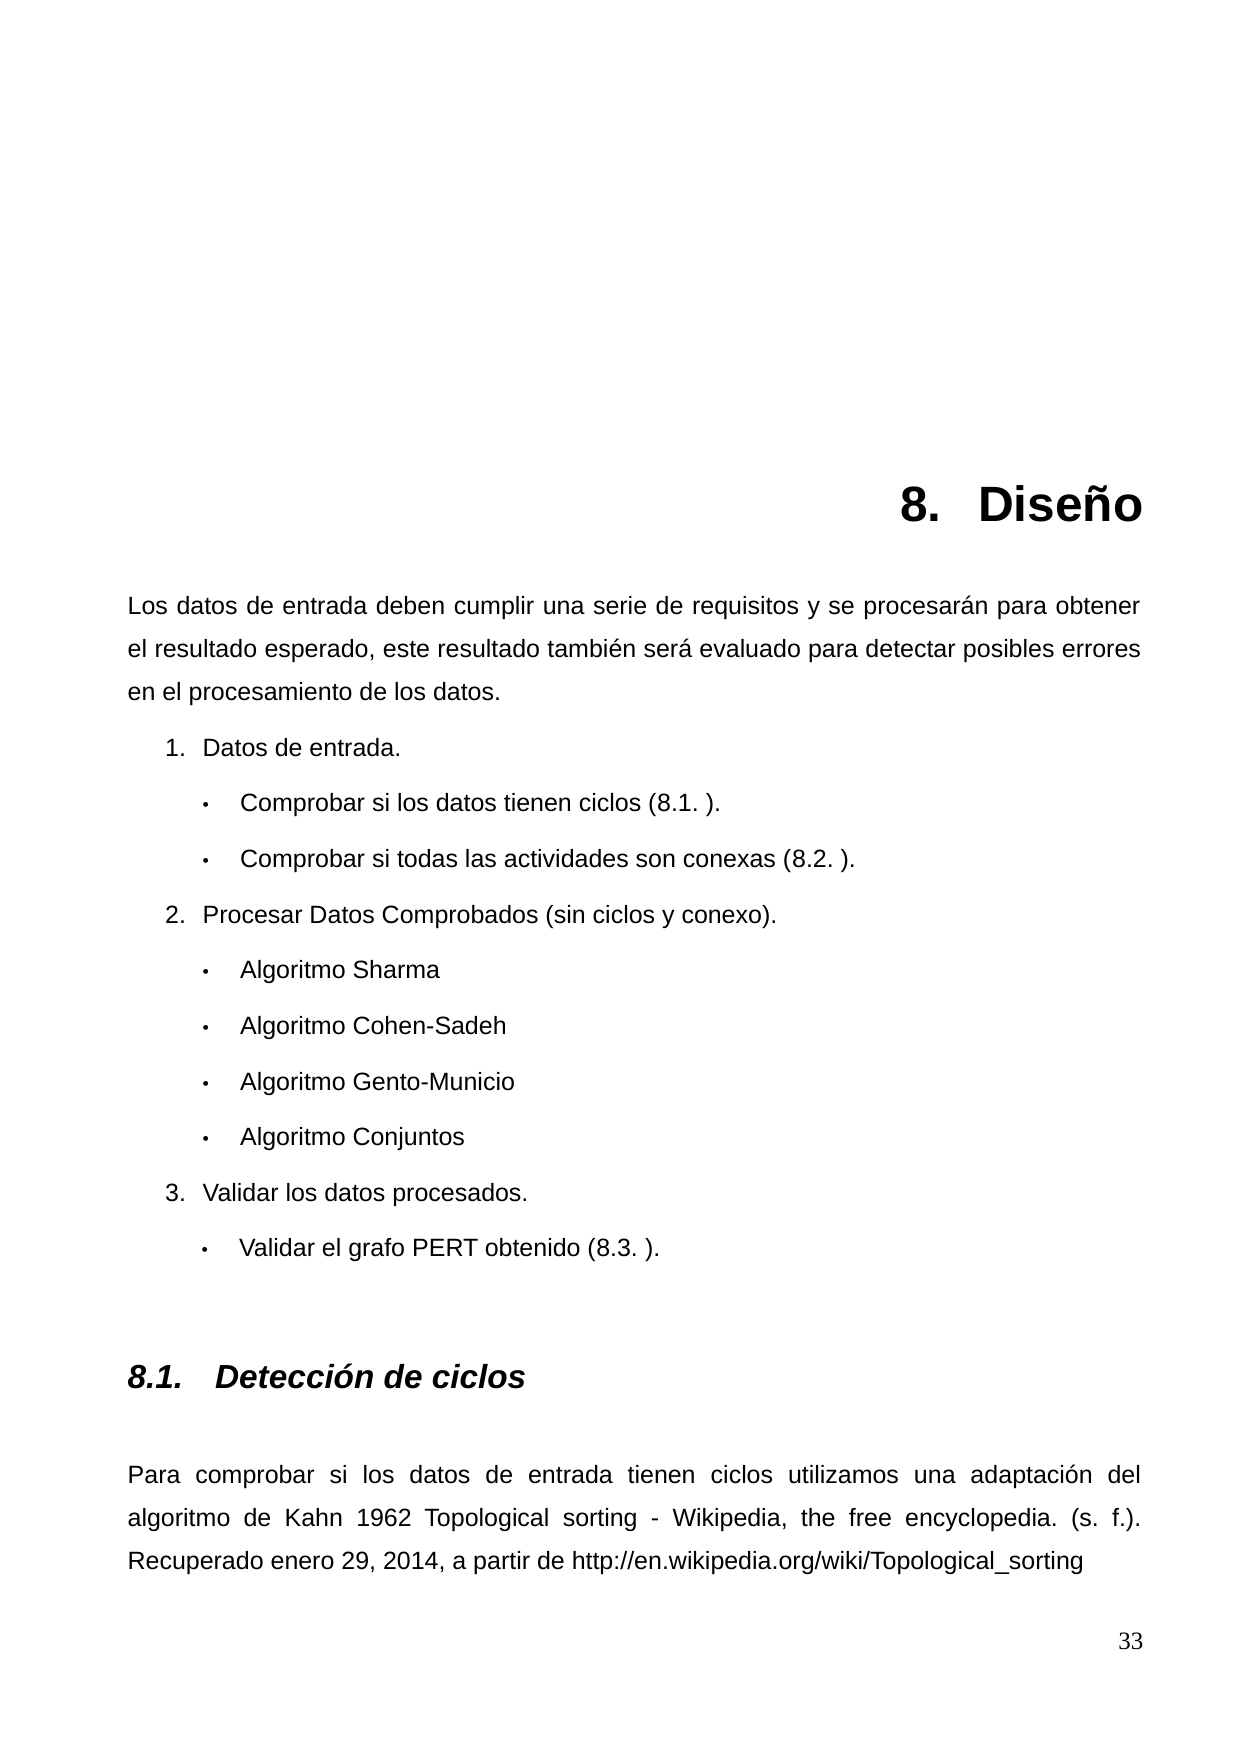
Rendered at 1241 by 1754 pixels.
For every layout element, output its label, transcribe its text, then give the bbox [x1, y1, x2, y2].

subtitle Diseño [127, 475, 1143, 532]
list Validar el grafo PERT obtenido (8.3). [201, 1233, 1143, 1262]
list Comprobar si todas las actividades son conexas (8.2). [202, 844, 1143, 873]
list Procesar Datos Comprobados (sin ciclos y conexo). [165, 900, 1143, 928]
list Comprobar si los datos tienen ciclos (8.1). [202, 788, 1143, 817]
text Para comprobar si los datos de entrada tienen ciclos utilizamos una adaptación del algoritmo de Kahn 1962 Topological sorting - Wikipedia, the free encyclopedia. (s. f.). Recuperado enero 29, 2014, a partir de http://en.wikipedia.org/wiki/Topological_sorting [127, 1460, 1143, 1575]
text Los datos de entrada deben cumplir una serie de requisitos y se procesarán para obtener el resultado esperado, este resultado también será evaluado para detectar posibles errores en el procesamiento de los datos. [127, 591, 1143, 706]
list Validar los datos procesados. [165, 1178, 1143, 1207]
list Datos de entrada. [165, 733, 1143, 762]
subtitle Detección de ciclos [127, 1357, 1143, 1395]
list Algoritmo Sharma [202, 955, 1143, 984]
list Algoritmo Gento-Municio [202, 1067, 1143, 1095]
list Algoritmo Conjuntos [202, 1122, 1143, 1151]
list Algoritmo Cohen-Sadeh [202, 1011, 1143, 1040]
